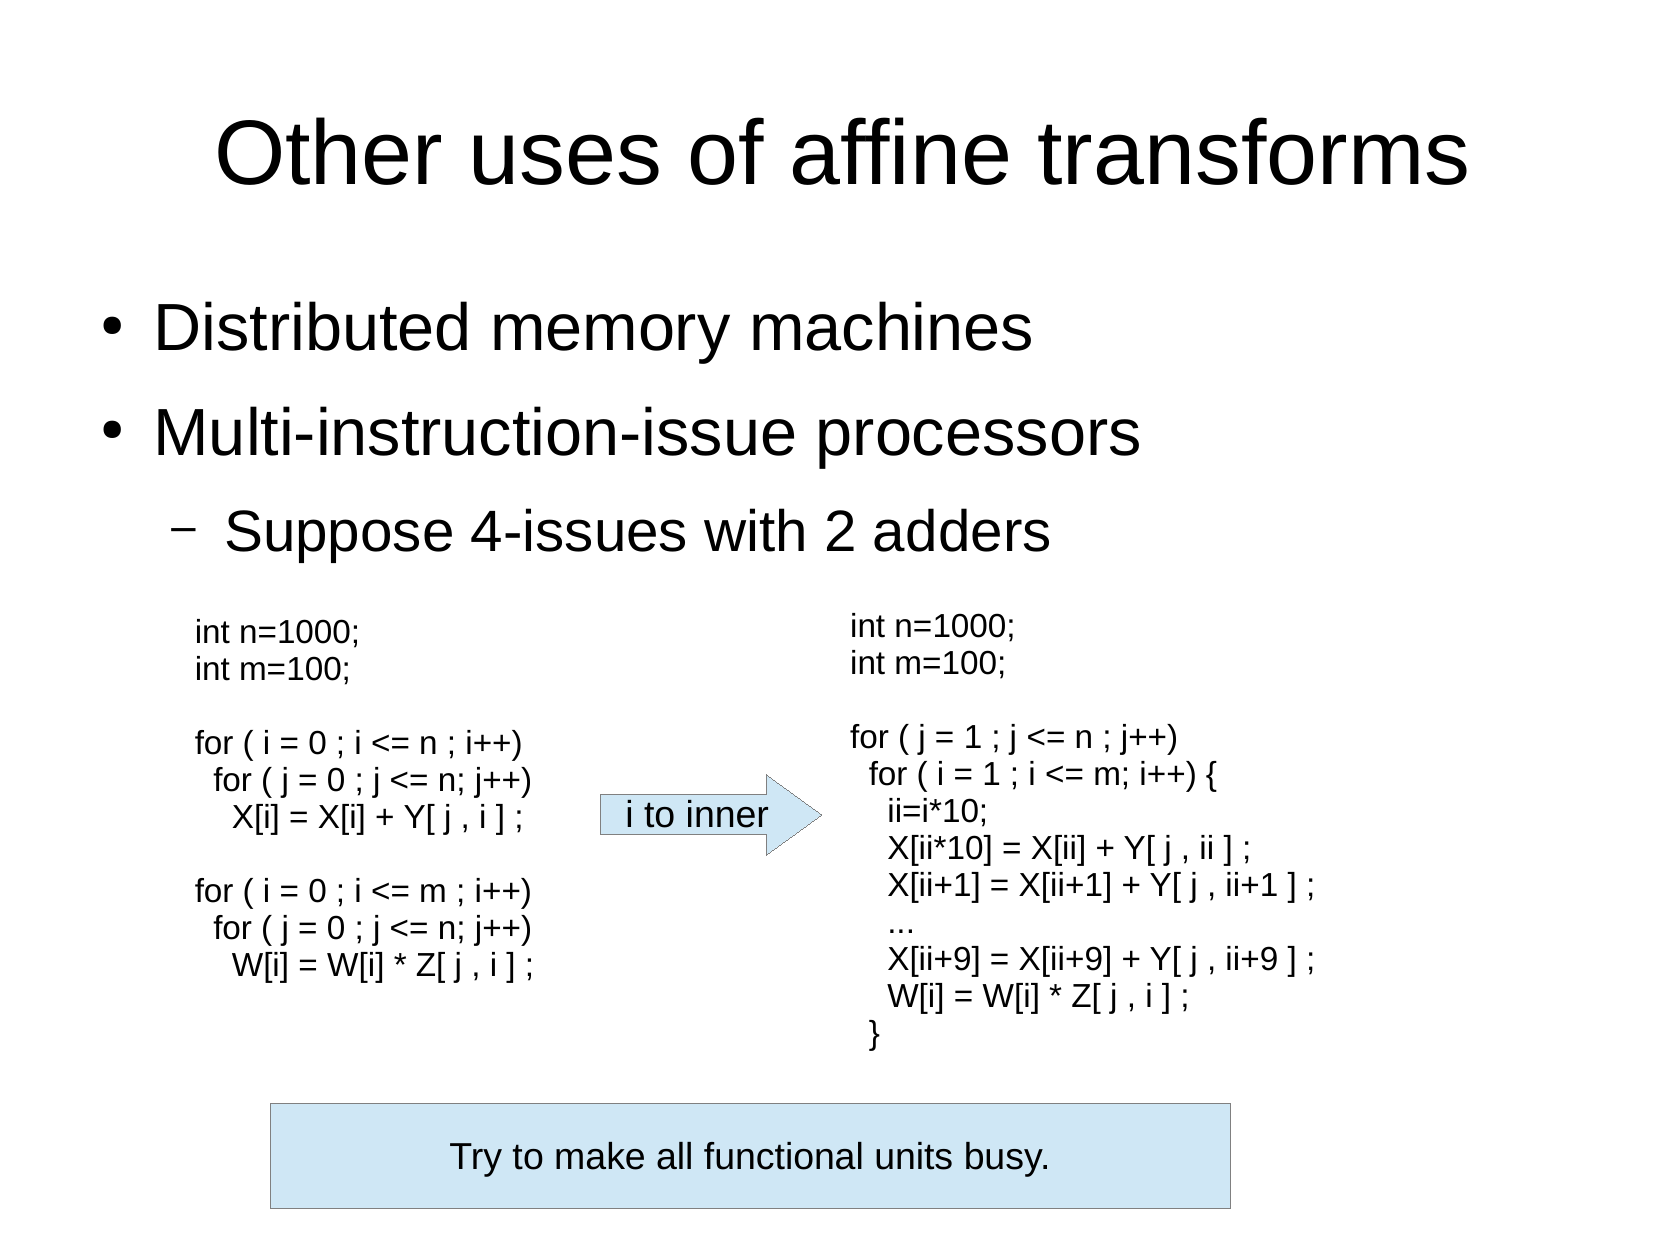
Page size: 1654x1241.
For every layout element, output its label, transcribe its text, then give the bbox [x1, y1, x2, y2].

text_box int n=1000; int m=100; for ( i = 0 ; i <= n ; i++) for ( j = 0 ; j <= n; j++) X[i] = X[i] + Y[ j , i ] ; for ( i = 0 ; i <= m ; i++) for ( j = 0 ; j <= n; j++) W[i] = W[i] * Z[ j , i ] ; [180, 605, 571, 992]
title Other uses of affine transforms [82, 49, 1571, 257]
list Distributed memory machines Multi-instruction-issue processors Suppose 4-issues with 2 adders [82, 290, 1538, 586]
text_box Try to make all functional units busy. [270, 1103, 1231, 1209]
text_box int n=1000; int m=100; for ( j = 1 ; j <= n ; j++) for ( i = 1 ; i <= m; i++) { ii=i*10; X[ii*10] = X[ii] + Y[ j , ii ] ; X[ii+1] = X[ii+1] + Y[ j , ii+1 ] ; ... X[ii+9] = X[ii+9] + Y[ j , ii+9 ] ; W[i] = W[i] * Z[ j , i ] ; } [835, 600, 1351, 1060]
text_box i to inner [600, 774, 822, 856]
